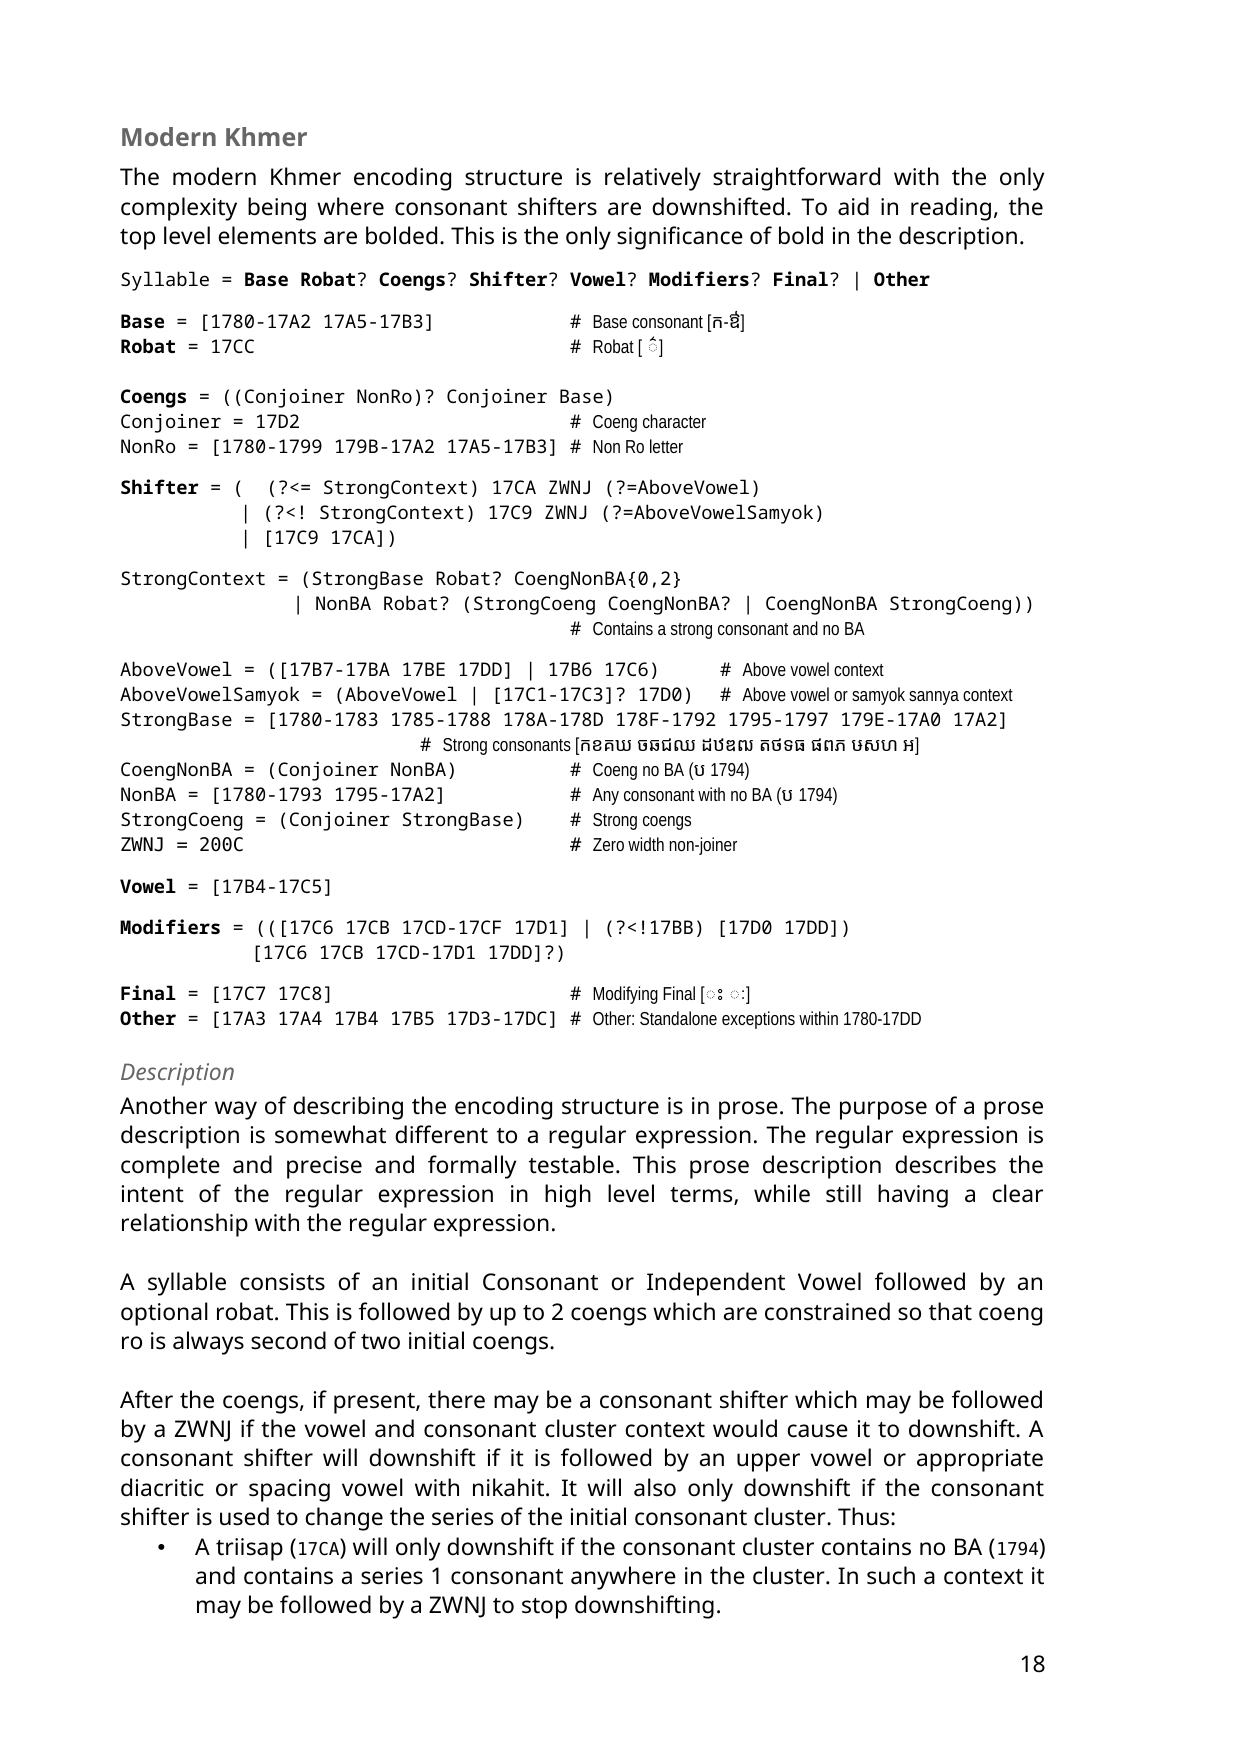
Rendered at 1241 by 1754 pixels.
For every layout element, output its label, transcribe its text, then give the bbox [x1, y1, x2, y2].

text A syllable consists of an initial Consonant or Independent Vowel followed by an optional robat. This is followed by up to 2 coengs which are constrained so that coeng ro is always second of two initial coengs. [120, 1267, 1046, 1355]
text Shifter = ( (?<= StrongContext) 17CA ZWNJ (?=AboveVowel) | (?<! StrongContext) 17C9 ZWNJ (?=AboveVowelSamyok) | [17C9 17CA]) [120, 474, 1046, 549]
text Syllable = Base Robat? Coengs? Shifter? Vowel? Modifiers? Final? | Other [120, 267, 1046, 292]
subtitle Description [120, 1056, 1046, 1087]
list A triisap (17CA) will only downshift if the consonant cluster contains no BA (1794) and contains a series 1 consonant anywhere in the cluster. In such a context it may be followed by a ZWNJ to stop downshifting. [157, 1532, 1046, 1620]
text The modern Khmer encoding structure is relatively straightforward with the only complexity being where consonant shifters are downshifted. To aid in reading, the top level elements are bolded. This is the only significance of bold in the description. [120, 162, 1046, 251]
text Modifiers = (([17C6 17CB 17CD-17CF 17D1] | (?<!17BB) [17D0 17DD]) [17C6 17CB 17CD-17D1 17DD]?) [120, 914, 1046, 964]
text Vowel = [17B4-17C5] [120, 873, 1046, 898]
text After the coengs, if present, there may be a consonant shifter which may be followed by a ZWNJ if the vowel and consonant cluster context would cause it to downshift. A consonant shifter will downshift if it is followed by an upper vowel or appropriate diacritic or spacing vowel with nikahit. It will also only downshift if the consonant shifter is used to change the series of the initial consonant cluster. Thus: [120, 1385, 1046, 1532]
text Base = [1780-17A2 17A5-17B3] # Base consonant [ក-ឳ] Robat = 17CC # Robat [ ៌] Coengs = ((Conjoiner NonRo)? Conjoiner Base) Conjoiner = 17D2 # Coeng character NonRo = [1780-1799 179B-17A2 17A5-17B3] # Non Ro letter [120, 308, 1046, 458]
subtitle Modern Khmer [120, 120, 1046, 154]
text AboveVowel = ([17B7-17BA 17BE 17DD] | 17B6 17C6) # Above vowel context AboveVowelSamyok = (AboveVowel | [17C1-17C3]? 17D0) # Above vowel or samyok sannya context StrongBase = [1780-1783 1785-1788 178A-178D 178F-1792 1795-1797 179E-17A0 17A2] # Strong consonants [កខគឃ ចឆជឈ ដឋឌឍ តថទធ ផពភ ឞសហ អ] CoengNonBA = (Conjoiner NonBA) # Coeng no BA (ប 1794) NonBA = [1780-1793 1795-17A2] # Any consonant with no BA (ប 1794) StrongCoeng = (Conjoiner StrongBase) # Strong coengs ZWNJ = 200C # Zero width non-joiner [120, 657, 1046, 857]
text Final = [17C7 17C8] # Modifying Final [ះ ៈ] Other = [17A3 17A4 17B4 17B5 17D3-17DC] # Other: Standalone exceptions within 1780-17DD [120, 981, 1046, 1031]
text StrongContext = (StrongBase Robat? CoengNonBA{0,2} | NonBA Robat? (StrongCoeng CoengNonBA? | CoengNonBA StrongCoeng)) # Contains a strong consonant and no BA [120, 566, 1046, 641]
text Another way of describing the encoding structure is in prose. The purpose of a prose description is somewhat different to a regular expression. The regular expression is complete and precise and formally testable. This prose description describes the intent of the regular expression in high level terms, while still having a clear relationship with the regular expression. [120, 1091, 1046, 1238]
